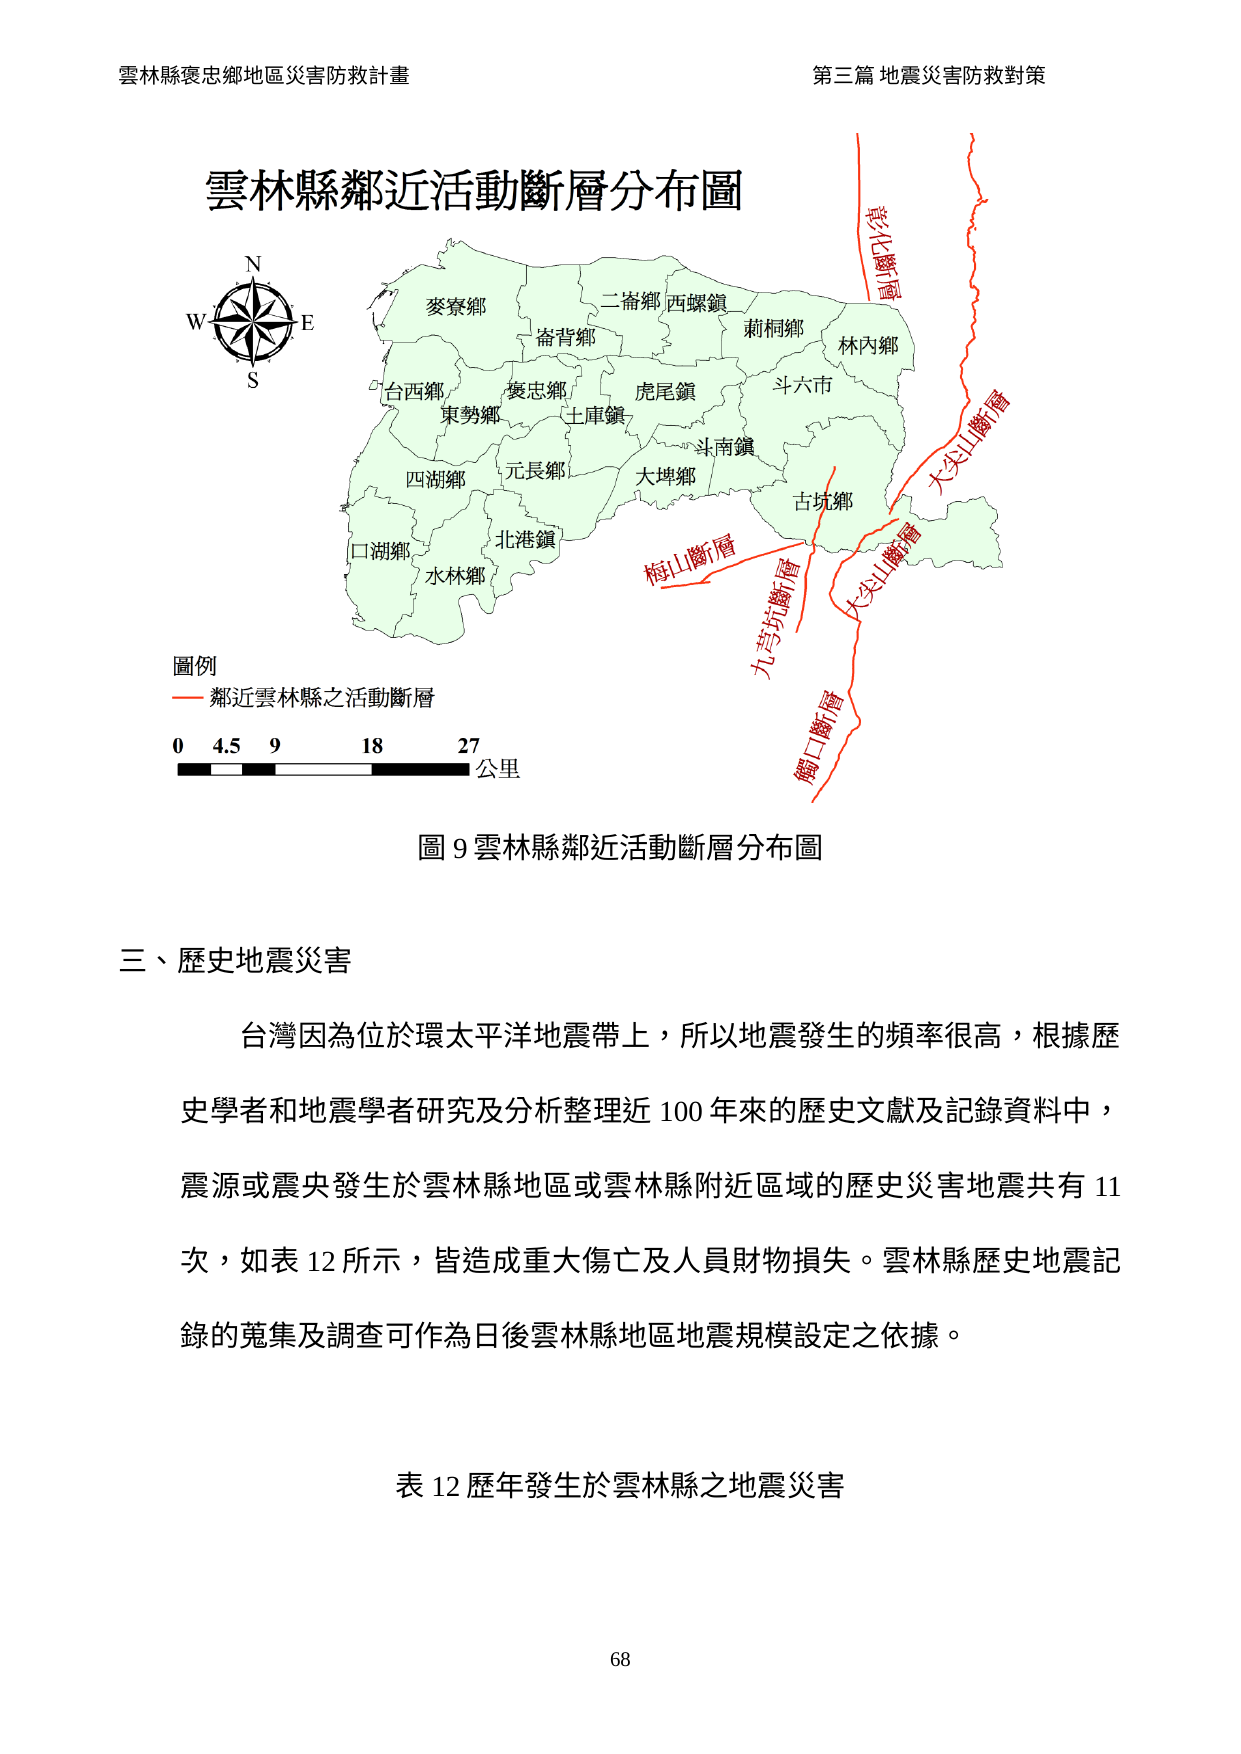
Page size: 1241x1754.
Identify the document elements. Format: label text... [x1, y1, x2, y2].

list 歷史地震災害 [118, 914, 1122, 989]
text 表 12歷年發生於雲林縣之地震災害 [118, 1439, 1122, 1514]
text 圖 9雲林縣鄰近活動斷層分布圖 [118, 802, 1122, 877]
picture [147, 133, 1093, 803]
text 台灣因為位於環太平洋地震帶上，所以地震發生的頻率很高，根據歷史學者和地震學者研究及分析整理近100年來的歷史文獻及記錄資料中，震源或震央發生於雲林縣地區或雲林縣附近區域的歷史災害地震共有11次，如表12所示，皆造成重大傷亡及人員財物損失。雲林縣歷史地震記錄的蒐集及調查可作為日後雲林縣地區地震規模設定之依據。 [181, 989, 1122, 1364]
